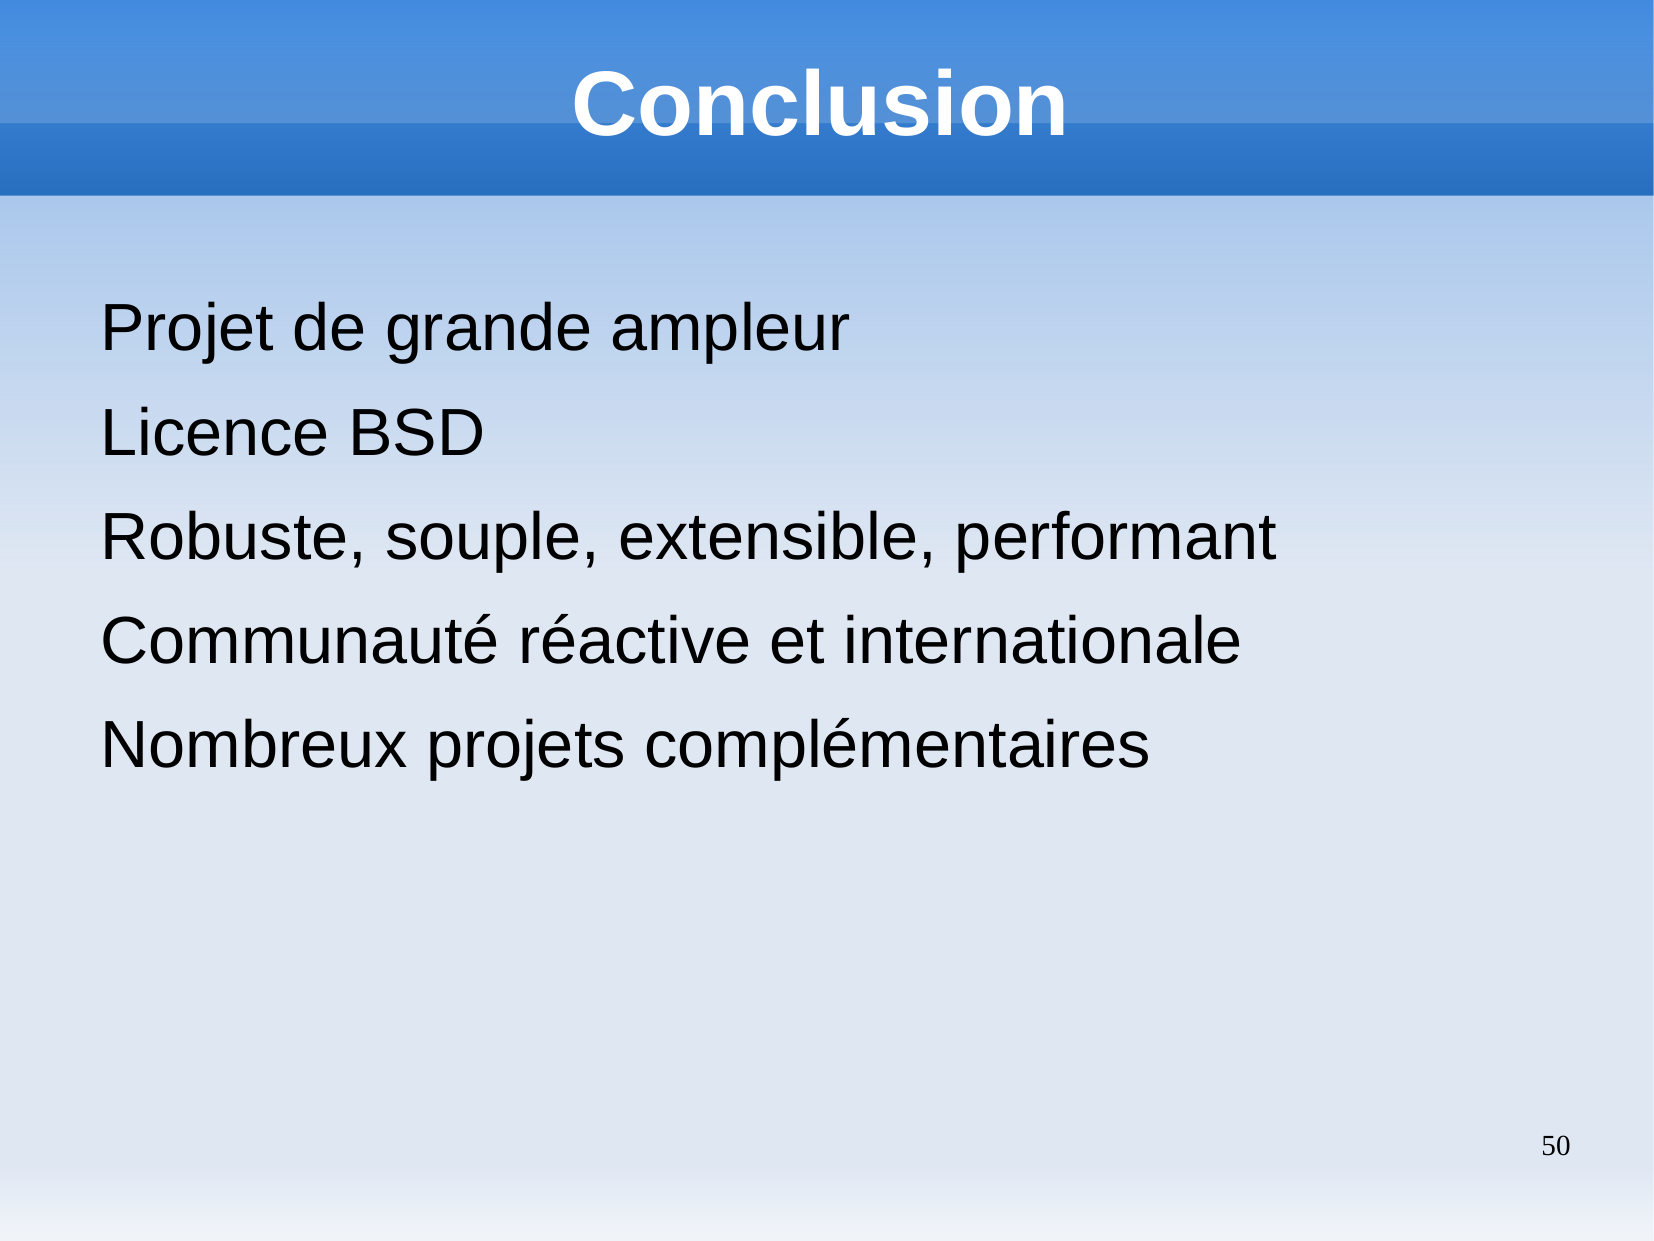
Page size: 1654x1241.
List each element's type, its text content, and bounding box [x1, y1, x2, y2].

picture [0, 0, 1654, 1241]
list Projet de grande ampleur Licence BSD Robuste, souple, extensible, performant Communauté réactive et internationale Nombreux projets complémentaires [82, 290, 1571, 1094]
title Conclusion [76, 7, 1565, 200]
